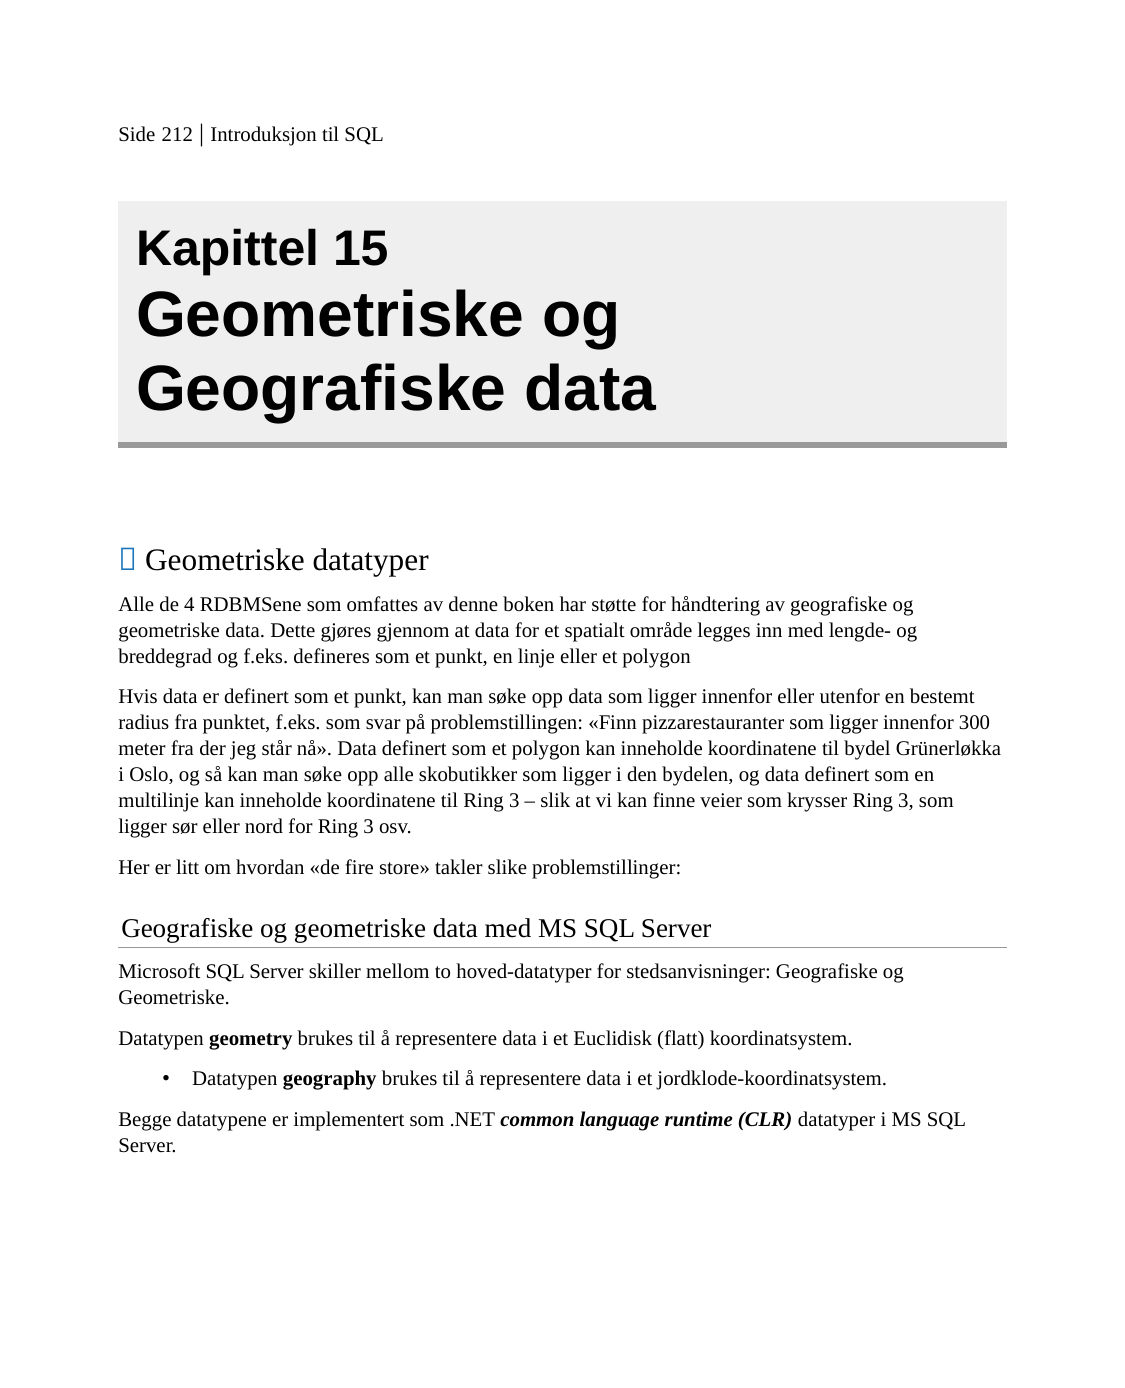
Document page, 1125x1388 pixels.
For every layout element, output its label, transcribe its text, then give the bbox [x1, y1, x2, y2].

text Datatypen geometry brukes til å representere data i et Euclidisk (flatt) koordinatsystem. [118, 1026, 1007, 1050]
subtitle  Geometriske datatyper [118, 537, 1007, 579]
text Microsoft SQL Server skiller mellom to hoved-datatyper for stedsanvisninger: Geografiske og Geometriske. [118, 959, 1007, 1009]
text Hvis data er definert som et punkt, kan man søke opp data som ligger innenfor eller utenfor en bestemt radius fra punktet, f.eks. som svar på problemstillingen: «Finn pizzarestauranter som ligger innenfor 300 meter fra der jeg står nå». Data definert som et polygon kan inneholde koordinatene til bydel Grünerløkka i Oslo, og så kan man søke opp alle skobutikker som ligger i den bydelen, og data definert som en multilinje kan inneholde koordinatene til Ring 3 – slik at vi kan finne veier som krysser Ring 3, som ligger sør eller nord for Ring 3 osv. [118, 684, 1007, 838]
subtitle Kapittel 15 Geometriske og Geografiske data [118, 201, 1007, 442]
text Her er litt om hvordan «de fire store» takler slike problemstillinger: [118, 854, 1007, 879]
subtitle Geografiske og geometriske data med MS SQL Server [118, 910, 1007, 947]
text Begge datatypene er implementert som .NET common language runtime (CLR) datatyper i MS SQL Server. [118, 1107, 1007, 1157]
text Alle de 4 RDBMSene som omfattes av denne boken har støtte for håndtering av geografiske og geometriske data. Dette gjøres gjennom at data for et spatialt område legges inn med lengde- og breddegrad og f.eks. defineres som et punkt, en linje eller et polygon [118, 592, 1007, 668]
list Datatypen geography brukes til å representere data i et jordklode-koordinatsystem. [162, 1066, 1007, 1090]
